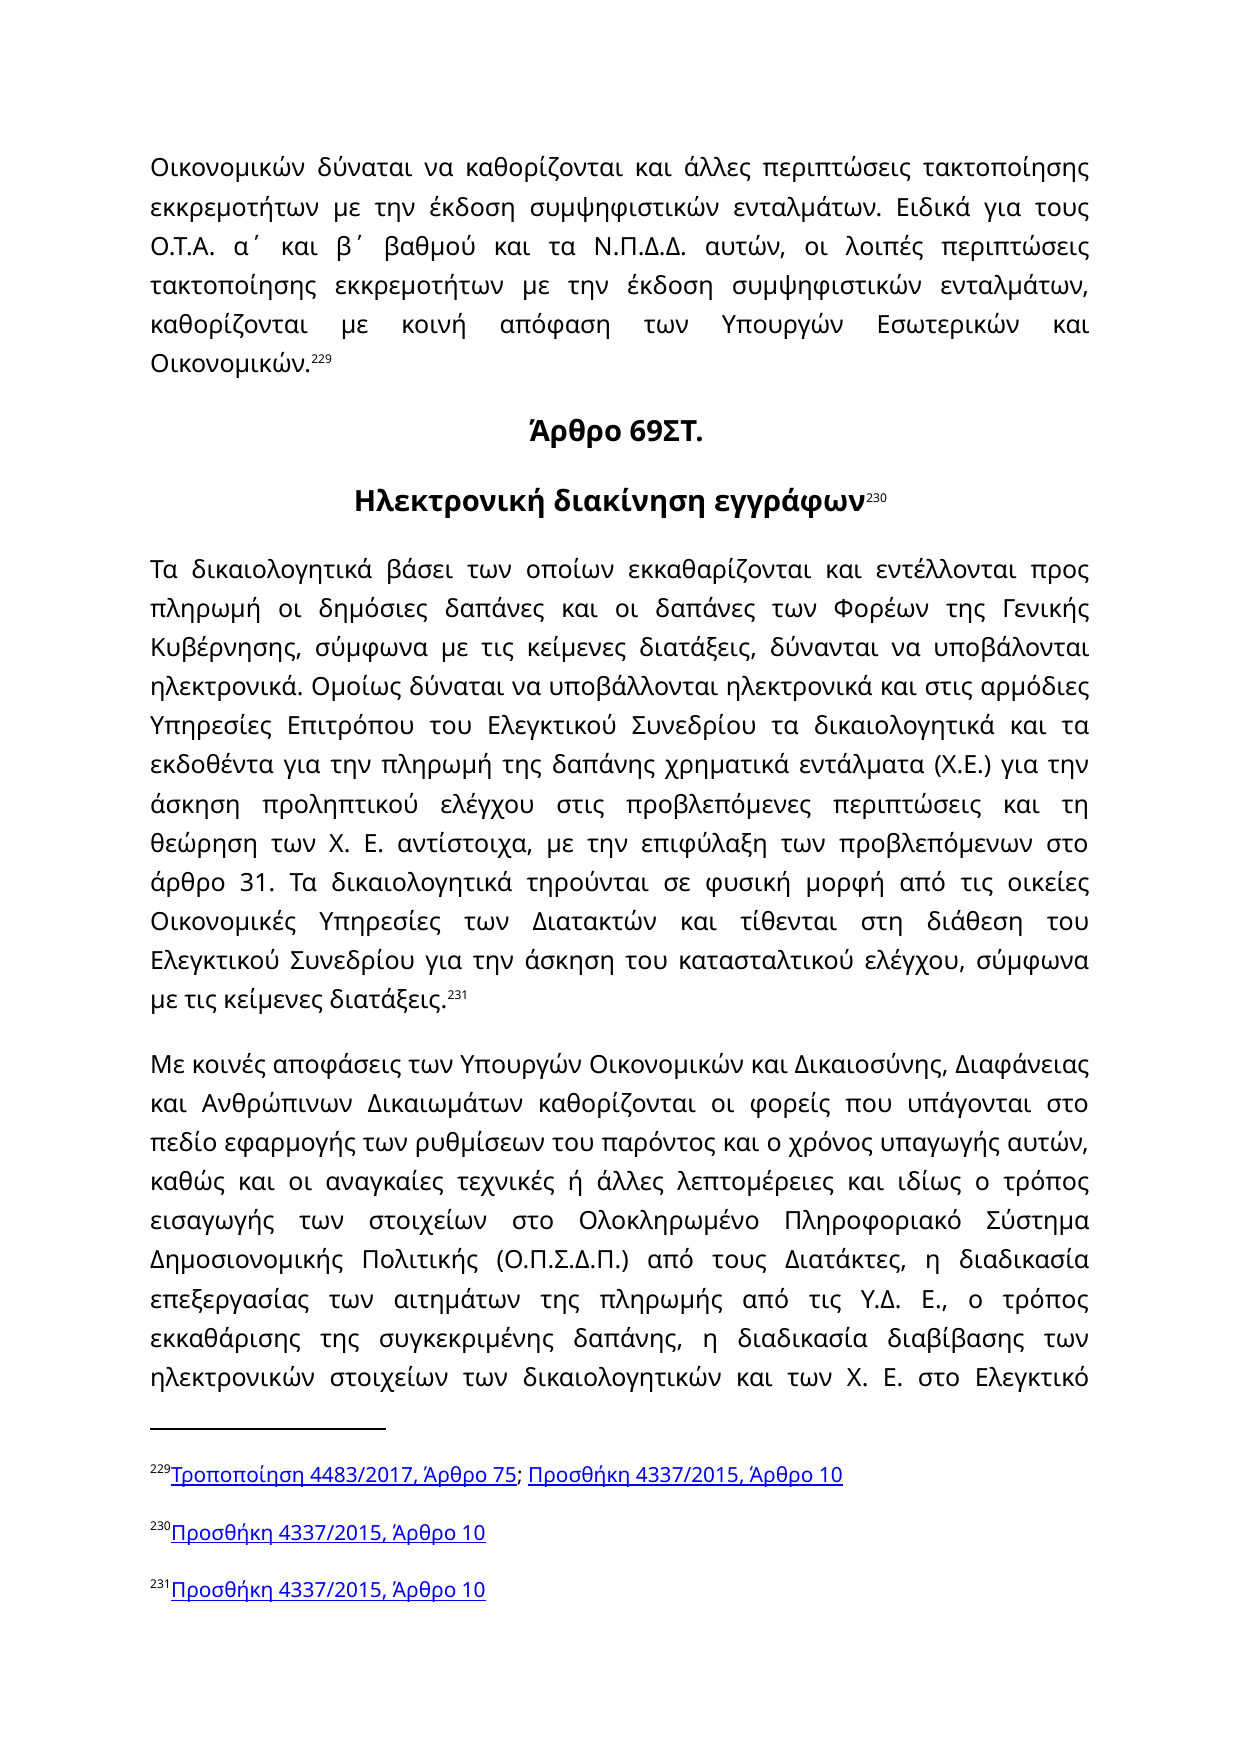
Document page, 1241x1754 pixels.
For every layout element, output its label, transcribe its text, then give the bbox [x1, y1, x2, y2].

text Τα δικαιολογητικά βάσει των οποίων εκκαθαρίζονται και εντέλλονται προς πληρωμή οι δημόσιες δαπάνες και οι δαπάνες των Φορέων της Γενικής Κυβέρνησης, σύμφωνα με τις κείμενες διατάξεις, δύνανται να υποβάλονται ηλεκτρονικά. Ομοίως δύναται να υποβάλλονται ηλεκτρονικά και στις αρμόδιες Υπηρεσίες Επιτρόπου του Ελεγκτικού Συνεδρίου τα δικαιολογητικά και τα εκδοθέντα για την πληρωμή της δαπάνης χρηματικά εντάλματα (Χ.Ε.) για την άσκηση προληπτικού ελέγχου στις προβλεπόμενες περιπτώσεις και τη θεώρηση των Χ. Ε. αντίστοιχα, με την επιφύλαξη των προβλεπόμενων στο άρθρο 31. Τα δικαιολογητικά τηρούνται σε φυσική μορφή από τις οικείες Οικονομικές Υπηρεσίες των Διατακτών και τίθενται στη διάθεση του Ελεγκτικού Συνεδρίου για την άσκηση του κατασταλτικού ελέγχου, σύμφωνα με τις κείμενες διατάξεις. [150, 551, 1090, 1016]
text Με κοινές αποφάσεις των Υπουργών Οικονομικών και Δικαιοσύνης, Διαφάνειας και Ανθρώπινων Δικαιωμάτων καθορίζονται οι φορείς που υπάγονται στο πεδίο εφαρμογής των ρυθμίσεων του παρόντος και ο χρόνος υπαγωγής αυτών, καθώς και οι αναγκαίες τεχνικές ή άλλες λεπτομέρειες και ιδίως ο τρόπος εισαγωγής των στοιχείων στο Ολοκληρωμένο Πληροφοριακό Σύστημα Δημοσιονομικής Πολιτικής (Ο.Π.Σ.Δ.Π.) από τους Διατάκτες, η διαδικασία επεξεργασίας των αιτημάτων της πληρωμής από τις Υ.Δ. Ε., ο τρόπος εκκαθάρισης της συγκεκριμένης δαπάνης, η διαδικασία διαβίβασης των ηλεκτρονικών στοιχείων των δικαιολογητικών και των Χ. Ε. στο Ελεγκτικό [150, 1046, 1090, 1394]
text Τροποποίηση 4483/2017, Άρθρο 75; Προσθήκη 4337/2015, Άρθρο 10 [150, 1460, 1090, 1489]
text Προσθήκη 4337/2015, Άρθρο 10 [150, 1576, 1090, 1604]
text Οικονομικών δύναται να καθορίζονται και άλλες περιπτώσεις τακτοποίησης εκκρεμοτήτων με την έκδοση συμψηφιστικών ενταλμάτων. Ειδικά για τους Ο.Τ.Α. α΄ και β΄ βαθμού και τα Ν.Π.Δ.Δ. αυτών, οι λοιπές περιπτώσεις τακτοποίησης εκκρεμοτήτων με την έκδοση συμψηφιστικών ενταλμάτων, καθορίζονται με κοινή απόφαση των Υπουργών Εσωτερικών και Οικονομικών. [150, 150, 1090, 380]
text Προσθήκη 4337/2015, Άρθρο 10 [150, 1518, 1090, 1546]
subtitle Ηλεκτρονική διακίνηση εγγράφων [150, 481, 1090, 520]
subtitle Άρθρο 69ΣΤ. [150, 410, 1090, 450]
